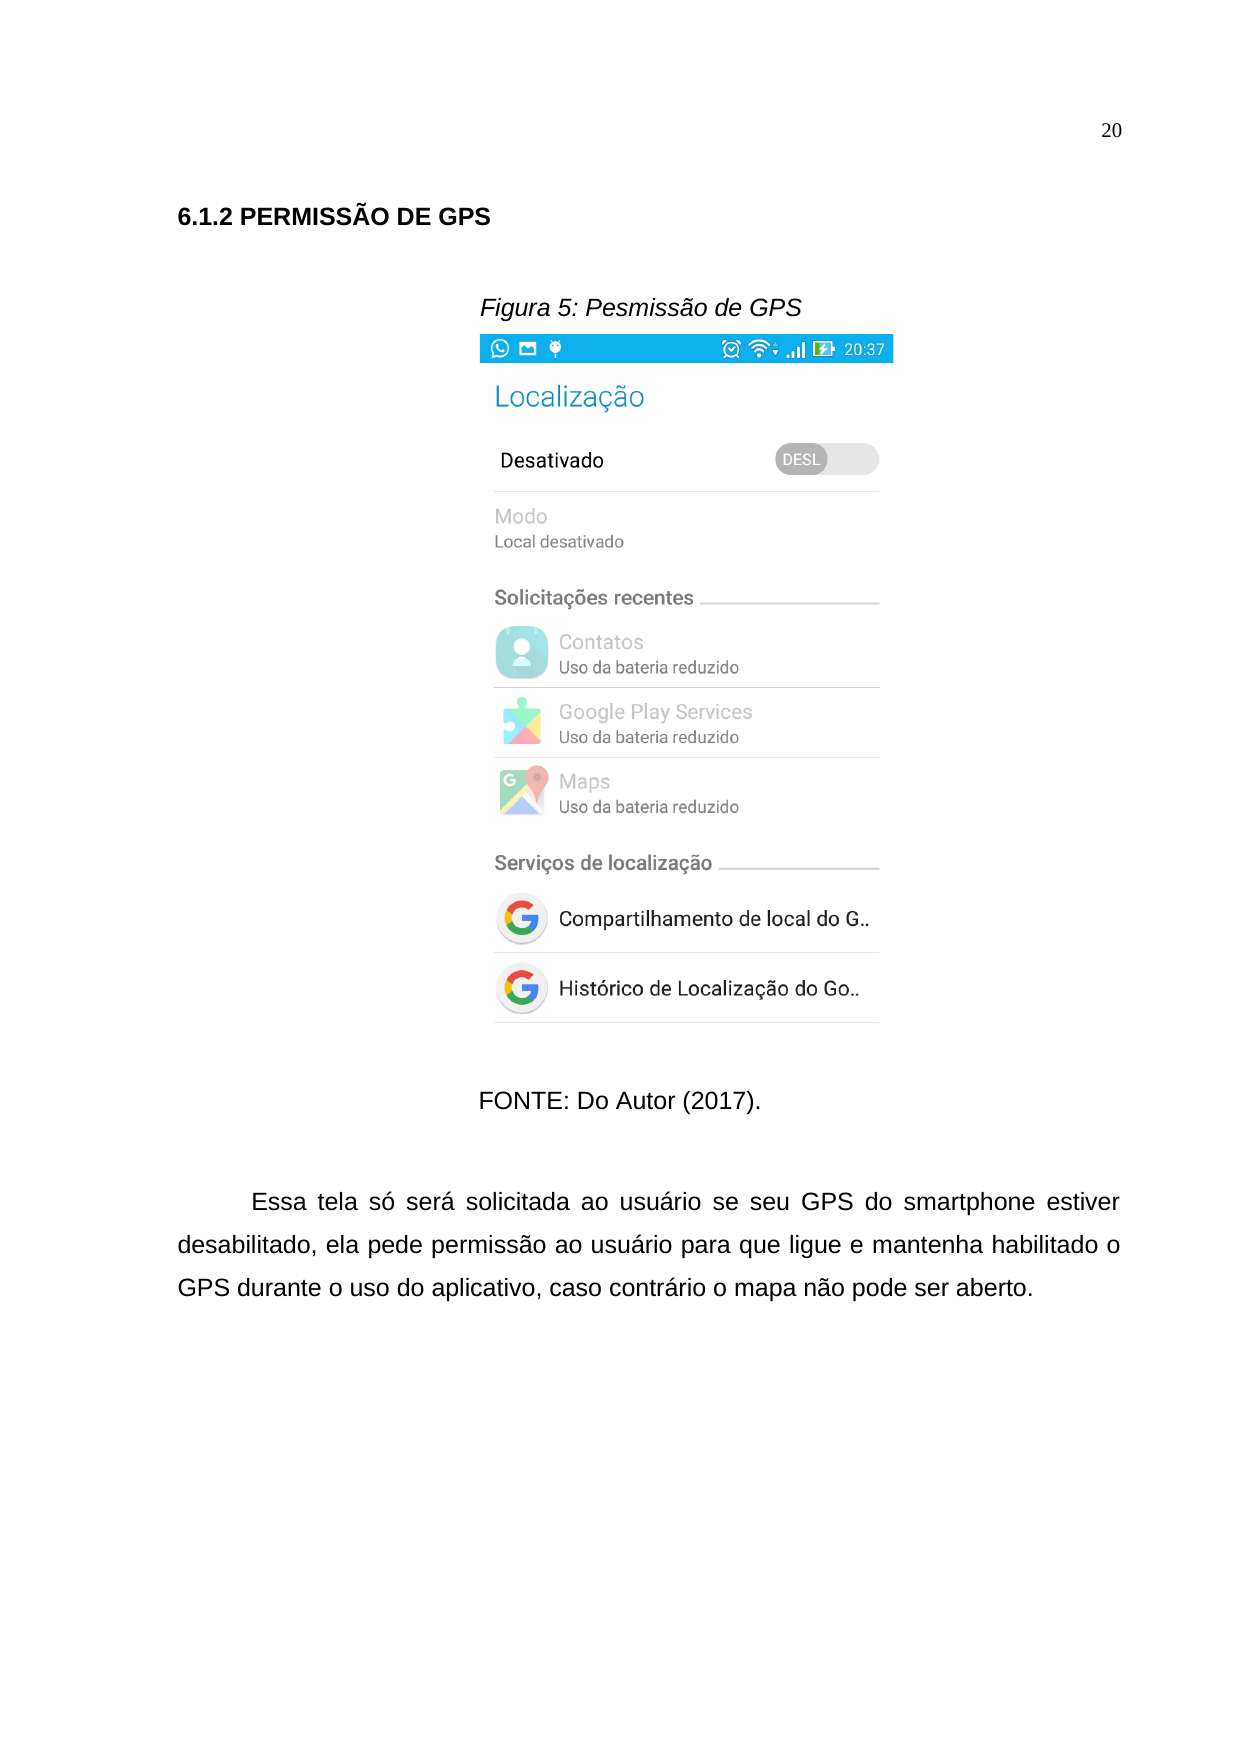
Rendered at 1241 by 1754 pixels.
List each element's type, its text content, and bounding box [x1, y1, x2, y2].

text Figura 5: Pesmissão de GPS [480, 293, 893, 322]
picture [749, 339, 770, 357]
picture [845, 343, 869, 355]
picture [722, 340, 740, 358]
picture [479, 363, 894, 1072]
text Essa tela só será solicitada ao usuário se seu GPS do smartphone estiver desabilitado, ela pede permissão ao usuário para que ligue e mantenha habilitado o GPS durante o uso do aplicativo, caso contrário o mapa não pode ser aberto. [177, 1187, 1122, 1302]
picture [877, 344, 884, 354]
picture [491, 339, 509, 358]
picture [813, 341, 835, 356]
text FONTE: Do Autor (2017). [177, 1086, 1122, 1115]
picture [550, 341, 561, 358]
picture [787, 342, 805, 358]
picture [868, 344, 874, 355]
picture [520, 341, 536, 356]
subtitle 6.1.2 PERMISSÃO DE GPS [177, 202, 1122, 231]
